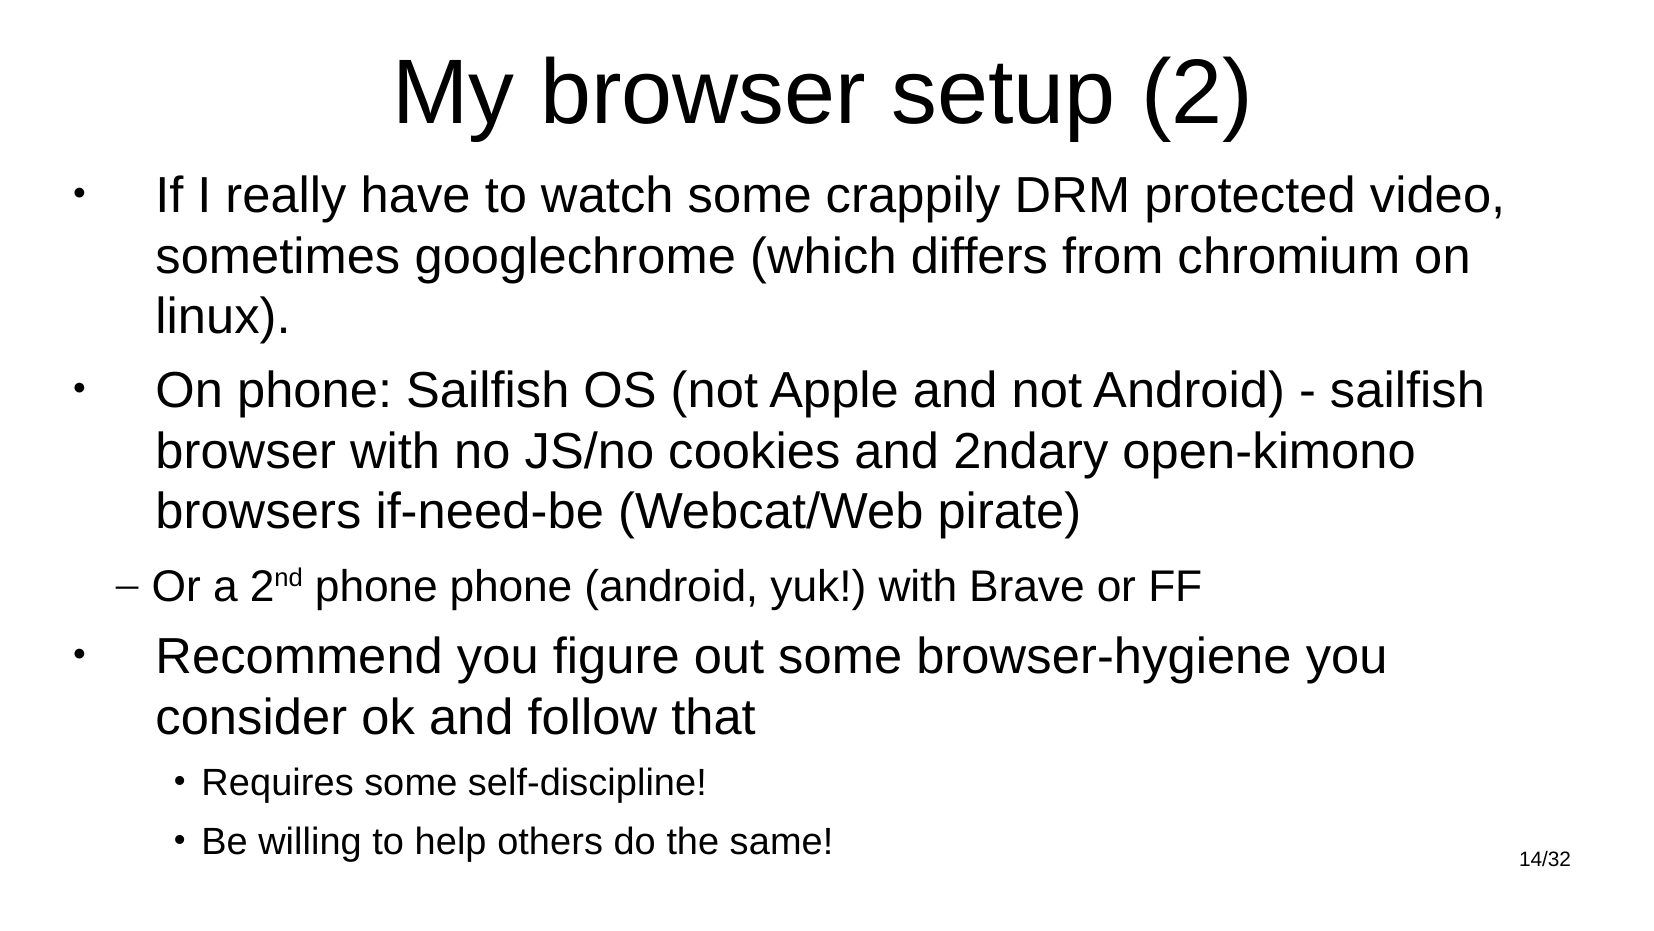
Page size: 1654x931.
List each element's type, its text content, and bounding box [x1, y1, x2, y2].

list If I really have to watch some crappily DRM protected video, sometimes googlechrome (which differs from chromium on linux). On phone: Sailfish OS (not Apple and not Android) - sailfish browser with no JS/no cookies and 2ndary open-kimono browsers if-need-be (Webcat/Web pirate) Or a 2nd phone phone (android, yuk!) with Brave or FF Recommend you figure out some browser-hygiene you consider ok and follow that Requires some self-discipline! Be willing to help others do the same! [59, 161, 1595, 863]
title My browser setup (2) [123, 11, 1523, 161]
